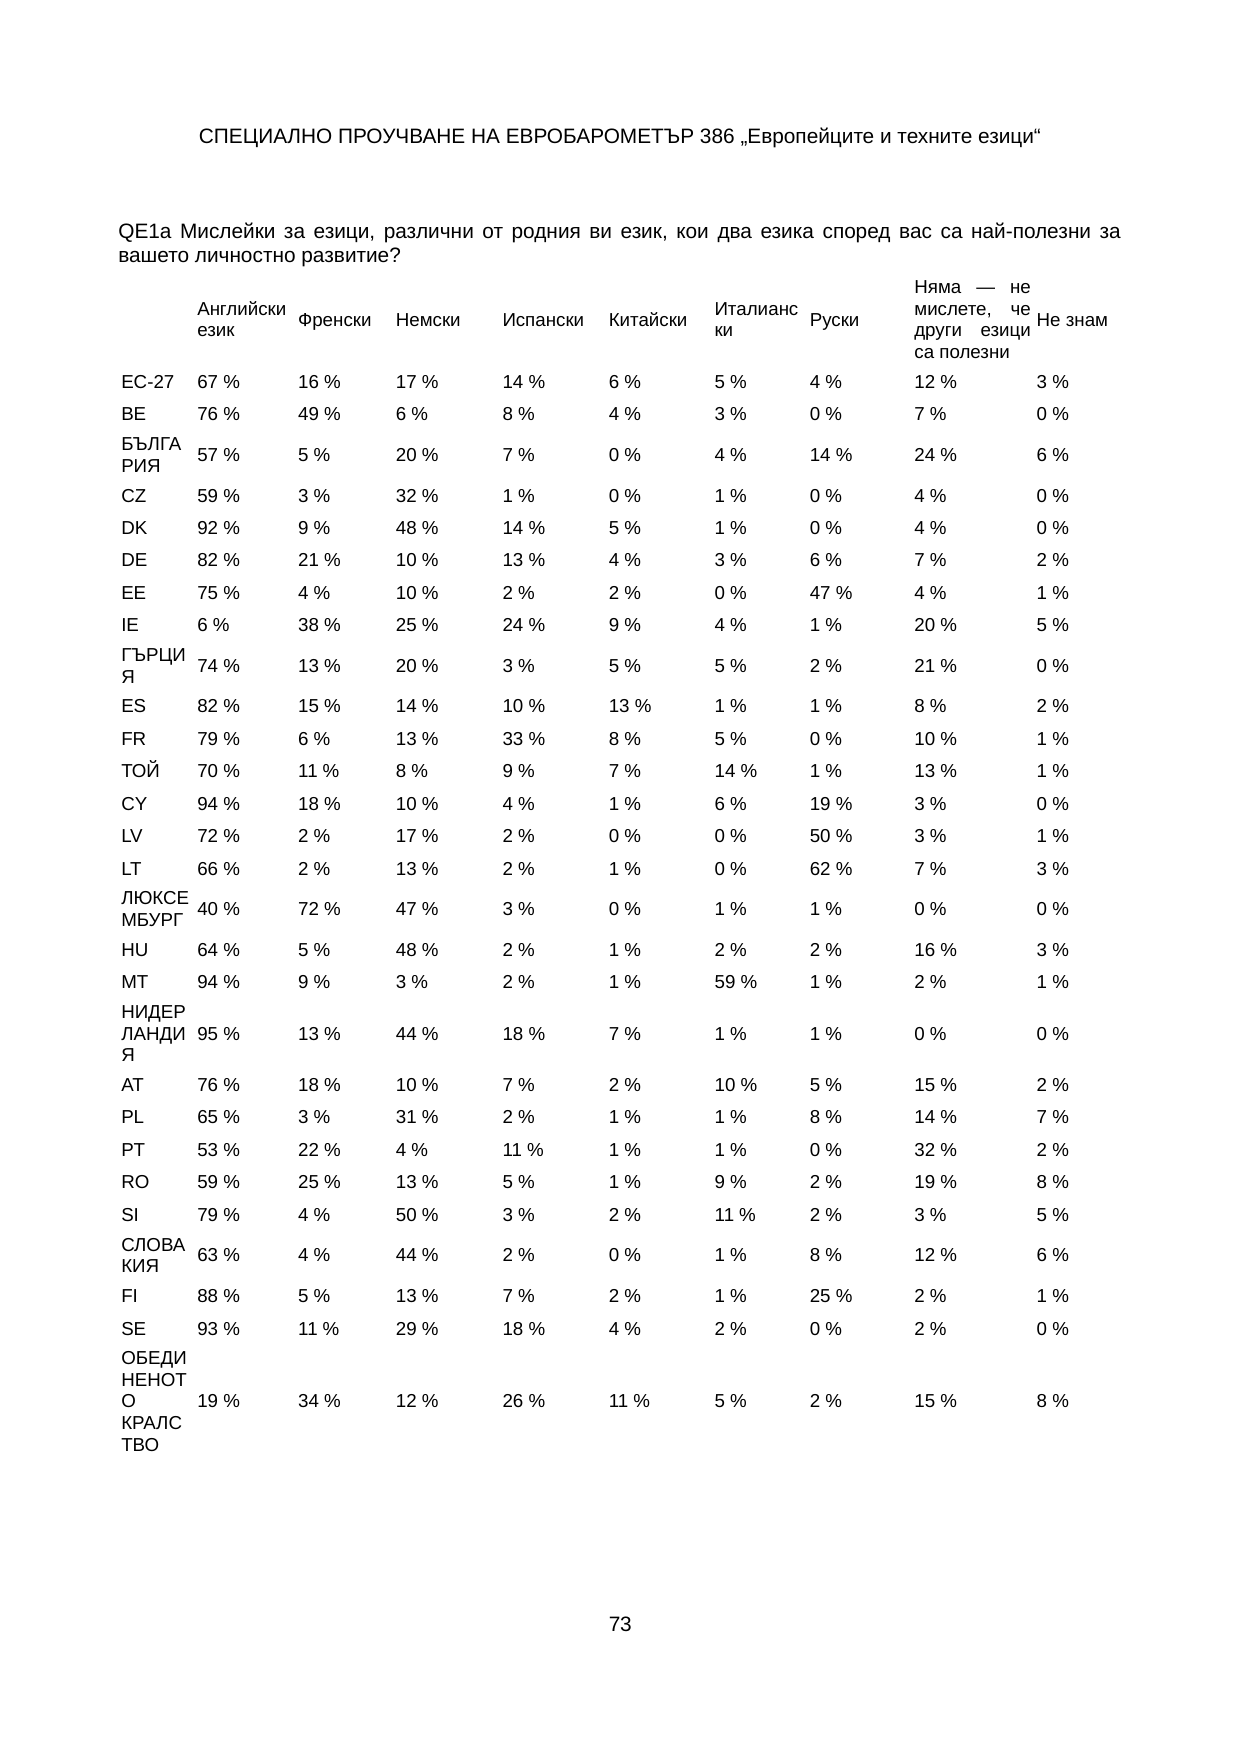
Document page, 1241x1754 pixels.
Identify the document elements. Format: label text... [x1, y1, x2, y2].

table_cell 1 % [807, 609, 911, 641]
table_cell 25 % [807, 1280, 911, 1312]
table_cell 10 % [393, 544, 499, 576]
table_cell 20 % [393, 641, 499, 690]
table_cell 16 % [911, 933, 1033, 966]
table_cell 1 % [606, 787, 711, 819]
table_cell 4 % [911, 576, 1033, 608]
table_cell 1 % [807, 755, 911, 787]
table_cell 5 % [711, 641, 807, 690]
table_cell 16 % [295, 365, 393, 398]
table_cell 3 % [499, 641, 606, 690]
table_cell 1 % [711, 690, 807, 722]
table_cell 5 % [807, 1069, 911, 1101]
table_cell 82 % [194, 544, 295, 576]
table_cell 10 % [911, 722, 1033, 755]
table_cell 4 % [295, 1231, 393, 1279]
table_cell 0 % [1034, 398, 1122, 430]
table_cell 19 % [807, 787, 911, 819]
table_cell 0 % [807, 398, 911, 430]
table_cell 5 % [295, 430, 393, 479]
table_cell 7 % [499, 1069, 606, 1101]
table_cell 3 % [711, 544, 807, 576]
table_cell 1 % [711, 479, 807, 511]
table_cell 94 % [194, 966, 295, 998]
table_cell BE [118, 398, 194, 430]
table_cell 6 % [807, 544, 911, 576]
table_cell 21 % [911, 641, 1033, 690]
table_cell 11 % [295, 755, 393, 787]
table_cell 1 % [711, 1101, 807, 1133]
table_cell 49 % [295, 398, 393, 430]
table_cell LV [118, 820, 194, 852]
table_cell 13 % [393, 852, 499, 884]
table_cell 3 % [911, 787, 1033, 819]
table_cell 59 % [194, 1166, 295, 1198]
table_cell 4 % [606, 398, 711, 430]
table_cell MT [118, 966, 194, 998]
table_cell 5 % [606, 511, 711, 544]
table_cell 2 % [499, 576, 606, 608]
table_header Няма — не мислете, че други езици са полезни [911, 273, 1033, 365]
table_cell 25 % [393, 609, 499, 641]
table_cell 9 % [295, 511, 393, 544]
table_cell 2 % [606, 1069, 711, 1101]
table_cell 13 % [606, 690, 711, 722]
table_cell 6 % [711, 787, 807, 819]
table_cell 0 % [1034, 884, 1122, 933]
table_cell 3 % [911, 1198, 1033, 1231]
table_header Китайски [606, 273, 711, 365]
table_cell 4 % [911, 479, 1033, 511]
table_cell 76 % [194, 398, 295, 430]
table_cell 13 % [393, 1166, 499, 1198]
table_cell 7 % [499, 430, 606, 479]
table_cell 33 % [499, 722, 606, 755]
table_cell 0 % [911, 998, 1033, 1068]
table_cell 2 % [499, 1101, 606, 1133]
table_cell LT [118, 852, 194, 884]
table_cell 14 % [393, 690, 499, 722]
table_cell SE [118, 1312, 194, 1344]
table_cell ОБЕДИНЕНОТО КРАЛСТВО [118, 1344, 194, 1458]
table_cell 11 % [499, 1133, 606, 1166]
table_cell 9 % [295, 966, 393, 998]
table_cell 13 % [393, 1280, 499, 1312]
table_cell 75 % [194, 576, 295, 608]
table_cell 79 % [194, 1198, 295, 1231]
table_cell 29 % [393, 1312, 499, 1344]
table_cell 0 % [606, 1231, 711, 1279]
table_cell HU [118, 933, 194, 966]
table_cell 2 % [1034, 544, 1122, 576]
table_cell 14 % [711, 755, 807, 787]
table_cell DK [118, 511, 194, 544]
table_cell 1 % [711, 884, 807, 933]
table_cell 22 % [295, 1133, 393, 1166]
table_cell 70 % [194, 755, 295, 787]
table_cell 3 % [1034, 933, 1122, 966]
table_cell 63 % [194, 1231, 295, 1279]
table_cell 10 % [711, 1069, 807, 1101]
table_cell 7 % [1034, 1101, 1122, 1133]
table_cell 2 % [499, 1231, 606, 1279]
table_cell 26 % [499, 1344, 606, 1458]
table_cell 1 % [606, 966, 711, 998]
table_cell 79 % [194, 722, 295, 755]
table_cell 2 % [1034, 1133, 1122, 1166]
table_cell 7 % [606, 755, 711, 787]
table_cell 2 % [911, 1280, 1033, 1312]
table_cell 0 % [1034, 1312, 1122, 1344]
table_cell 47 % [393, 884, 499, 933]
table_cell ГЪРЦИЯ [118, 641, 194, 690]
table_cell 1 % [711, 511, 807, 544]
table_cell 5 % [711, 365, 807, 398]
table_cell 0 % [1034, 998, 1122, 1068]
table_cell 38 % [295, 609, 393, 641]
table_cell 6 % [295, 722, 393, 755]
table_cell 1 % [807, 690, 911, 722]
table_cell 94 % [194, 787, 295, 819]
table_cell 1 % [1034, 966, 1122, 998]
table_cell 11 % [606, 1344, 711, 1458]
table_cell 3 % [1034, 852, 1122, 884]
table_cell 8 % [393, 755, 499, 787]
table_cell 0 % [606, 479, 711, 511]
table_cell 34 % [295, 1344, 393, 1458]
table_cell 1 % [606, 933, 711, 966]
table_cell 0 % [807, 479, 911, 511]
table_cell 6 % [1034, 1231, 1122, 1279]
table_cell 8 % [911, 690, 1033, 722]
table_cell RO [118, 1166, 194, 1198]
table_cell 8 % [807, 1231, 911, 1279]
table_cell 2 % [499, 933, 606, 966]
table_cell ES [118, 690, 194, 722]
table_header Испански [499, 273, 606, 365]
table_cell 0 % [911, 884, 1033, 933]
table_cell 1 % [606, 852, 711, 884]
table_cell 14 % [807, 430, 911, 479]
table_cell 5 % [1034, 609, 1122, 641]
table_cell 18 % [295, 787, 393, 819]
table_cell 82 % [194, 690, 295, 722]
table_header Руски [807, 273, 911, 365]
table_cell 6 % [606, 365, 711, 398]
table_cell 2 % [606, 1280, 711, 1312]
table_cell 1 % [807, 998, 911, 1068]
table_cell 6 % [1034, 430, 1122, 479]
table_cell 18 % [499, 1312, 606, 1344]
table_cell 5 % [295, 1280, 393, 1312]
table_header Не знам [1034, 273, 1122, 365]
table_cell 8 % [499, 398, 606, 430]
text QE1a Мислейки за езици, различни от родния ви език, кои два езика според вас са най-полезни за вашето личностно развитие? [118, 219, 1122, 267]
table_cell 2 % [1034, 690, 1122, 722]
table_cell 4 % [606, 1312, 711, 1344]
table_header Немски [393, 273, 499, 365]
table_cell 3 % [499, 1198, 606, 1231]
table_cell 15 % [911, 1344, 1033, 1458]
table_cell 44 % [393, 1231, 499, 1279]
table_cell 2 % [807, 1344, 911, 1458]
table_cell 13 % [393, 722, 499, 755]
table_cell 1 % [711, 1231, 807, 1279]
table_cell НИДЕРЛАНДИЯ [118, 998, 194, 1068]
table_cell 12 % [911, 365, 1033, 398]
table_cell 6 % [393, 398, 499, 430]
table_cell 4 % [807, 365, 911, 398]
table_cell 1 % [1034, 820, 1122, 852]
table_cell FI [118, 1280, 194, 1312]
table_cell 21 % [295, 544, 393, 576]
table_cell 1 % [499, 479, 606, 511]
table_cell DE [118, 544, 194, 576]
table_cell 50 % [393, 1198, 499, 1231]
table_cell 7 % [911, 852, 1033, 884]
table_cell 13 % [295, 998, 393, 1068]
table_cell СЛОВАКИЯ [118, 1231, 194, 1279]
table_cell PL [118, 1101, 194, 1133]
table_cell 13 % [295, 641, 393, 690]
table_cell 72 % [194, 820, 295, 852]
table_cell 1 % [606, 1133, 711, 1166]
table_cell 64 % [194, 933, 295, 966]
table_cell 7 % [499, 1280, 606, 1312]
table_cell 0 % [807, 1312, 911, 1344]
table_cell 93 % [194, 1312, 295, 1344]
table_cell 8 % [807, 1101, 911, 1133]
table_cell 53 % [194, 1133, 295, 1166]
table_cell 0 % [606, 820, 711, 852]
table_cell 13 % [499, 544, 606, 576]
table_cell 1 % [1034, 755, 1122, 787]
table_cell 19 % [194, 1344, 295, 1458]
table_cell 2 % [295, 852, 393, 884]
table_cell 62 % [807, 852, 911, 884]
table_cell 14 % [911, 1101, 1033, 1133]
table_cell 17 % [393, 365, 499, 398]
table_cell 2 % [711, 933, 807, 966]
table_cell 88 % [194, 1280, 295, 1312]
table_cell CY [118, 787, 194, 819]
table_cell 9 % [711, 1166, 807, 1198]
table_cell 2 % [911, 1312, 1033, 1344]
table_cell 66 % [194, 852, 295, 884]
table_cell 11 % [295, 1312, 393, 1344]
table_cell 2 % [499, 820, 606, 852]
table_cell 1 % [1034, 1280, 1122, 1312]
table_cell 1 % [1034, 722, 1122, 755]
table_cell 2 % [606, 1198, 711, 1231]
table_cell 9 % [606, 609, 711, 641]
table_cell 17 % [393, 820, 499, 852]
table_cell 1 % [807, 966, 911, 998]
table_cell 10 % [393, 1069, 499, 1101]
table_cell 2 % [807, 933, 911, 966]
table_cell 13 % [911, 755, 1033, 787]
table_cell 32 % [911, 1133, 1033, 1166]
table_cell 74 % [194, 641, 295, 690]
table_cell 19 % [911, 1166, 1033, 1198]
table_cell 67 % [194, 365, 295, 398]
table_cell 3 % [1034, 365, 1122, 398]
table_cell AT [118, 1069, 194, 1101]
table_cell SI [118, 1198, 194, 1231]
table_cell 0 % [1034, 641, 1122, 690]
table_cell 20 % [393, 430, 499, 479]
table_cell 7 % [911, 398, 1033, 430]
table_cell 5 % [606, 641, 711, 690]
table_cell ЕС-27 [118, 365, 194, 398]
table_cell 40 % [194, 884, 295, 933]
table_cell 10 % [393, 576, 499, 608]
table_cell 3 % [499, 884, 606, 933]
table_cell 4 % [295, 576, 393, 608]
table_cell 18 % [499, 998, 606, 1068]
table_cell IE [118, 609, 194, 641]
table_header Италиански [711, 273, 807, 365]
table_cell 11 % [711, 1198, 807, 1231]
table_cell 2 % [807, 1166, 911, 1198]
table_cell 10 % [499, 690, 606, 722]
table_cell 92 % [194, 511, 295, 544]
table_cell 4 % [711, 430, 807, 479]
table_cell 4 % [711, 609, 807, 641]
table_cell 5 % [711, 722, 807, 755]
table_cell CZ [118, 479, 194, 511]
table_cell 3 % [295, 1101, 393, 1133]
table_cell 14 % [499, 365, 606, 398]
table_cell 7 % [606, 998, 711, 1068]
table_cell 5 % [711, 1344, 807, 1458]
table_cell 0 % [606, 430, 711, 479]
table_cell 1 % [606, 1166, 711, 1198]
table_cell 12 % [393, 1344, 499, 1458]
table_cell 48 % [393, 511, 499, 544]
table_cell 14 % [499, 511, 606, 544]
table_cell 2 % [295, 820, 393, 852]
table_cell 0 % [711, 576, 807, 608]
table_cell 12 % [911, 1231, 1033, 1279]
table_cell ЛЮКСЕМБУРГ [118, 884, 194, 933]
table_cell 3 % [295, 479, 393, 511]
table_header [118, 273, 194, 365]
table_header Английски език [194, 273, 295, 365]
table_cell 65 % [194, 1101, 295, 1133]
table_cell 18 % [295, 1069, 393, 1101]
table_cell 0 % [711, 852, 807, 884]
table_cell 32 % [393, 479, 499, 511]
table_cell 59 % [711, 966, 807, 998]
table_cell 5 % [1034, 1198, 1122, 1231]
table_cell 3 % [911, 820, 1033, 852]
table_cell 44 % [393, 998, 499, 1068]
table_cell 7 % [911, 544, 1033, 576]
table_cell 20 % [911, 609, 1033, 641]
table_cell 24 % [499, 609, 606, 641]
table_cell 59 % [194, 479, 295, 511]
table_cell 2 % [499, 852, 606, 884]
table_cell 10 % [393, 787, 499, 819]
table_cell 48 % [393, 933, 499, 966]
table_cell 5 % [499, 1166, 606, 1198]
table_cell 1 % [606, 1101, 711, 1133]
table_cell 4 % [295, 1198, 393, 1231]
table_cell 4 % [393, 1133, 499, 1166]
table_cell 4 % [606, 544, 711, 576]
table_cell 0 % [807, 722, 911, 755]
table_cell 8 % [1034, 1344, 1122, 1458]
table_cell 31 % [393, 1101, 499, 1133]
table_cell 2 % [499, 966, 606, 998]
table_cell 4 % [499, 787, 606, 819]
table_cell 15 % [295, 690, 393, 722]
table_cell 0 % [807, 511, 911, 544]
table_cell 1 % [711, 1133, 807, 1166]
table_cell 9 % [499, 755, 606, 787]
table_cell 2 % [807, 641, 911, 690]
table_cell 5 % [295, 933, 393, 966]
table_cell 8 % [606, 722, 711, 755]
table_cell 25 % [295, 1166, 393, 1198]
table_cell 2 % [1034, 1069, 1122, 1101]
table_cell 1 % [711, 1280, 807, 1312]
table_cell 15 % [911, 1069, 1033, 1101]
table_cell 24 % [911, 430, 1033, 479]
table_cell EE [118, 576, 194, 608]
table_cell 2 % [606, 576, 711, 608]
table_cell 2 % [911, 966, 1033, 998]
table_cell 8 % [1034, 1166, 1122, 1198]
table_header Френски [295, 273, 393, 365]
table_cell 1 % [711, 998, 807, 1068]
table_cell 50 % [807, 820, 911, 852]
table_cell ТОЙ [118, 755, 194, 787]
table_cell 0 % [1034, 511, 1122, 544]
table_cell 1 % [807, 884, 911, 933]
table_cell 0 % [1034, 479, 1122, 511]
table_cell 0 % [606, 884, 711, 933]
table_cell 2 % [711, 1312, 807, 1344]
table_cell 47 % [807, 576, 911, 608]
table_cell 2 % [807, 1198, 911, 1231]
table_cell 0 % [1034, 787, 1122, 819]
table_cell 76 % [194, 1069, 295, 1101]
table_cell 57 % [194, 430, 295, 479]
table_cell 1 % [1034, 576, 1122, 608]
table_cell 95 % [194, 998, 295, 1068]
table_cell PT [118, 1133, 194, 1166]
table_cell БЪЛГАРИЯ [118, 430, 194, 479]
table_cell 3 % [393, 966, 499, 998]
table_cell 6 % [194, 609, 295, 641]
table_cell 0 % [807, 1133, 911, 1166]
table_cell 4 % [911, 511, 1033, 544]
table_cell FR [118, 722, 194, 755]
table_cell 0 % [711, 820, 807, 852]
table_cell 3 % [711, 398, 807, 430]
table_cell 72 % [295, 884, 393, 933]
